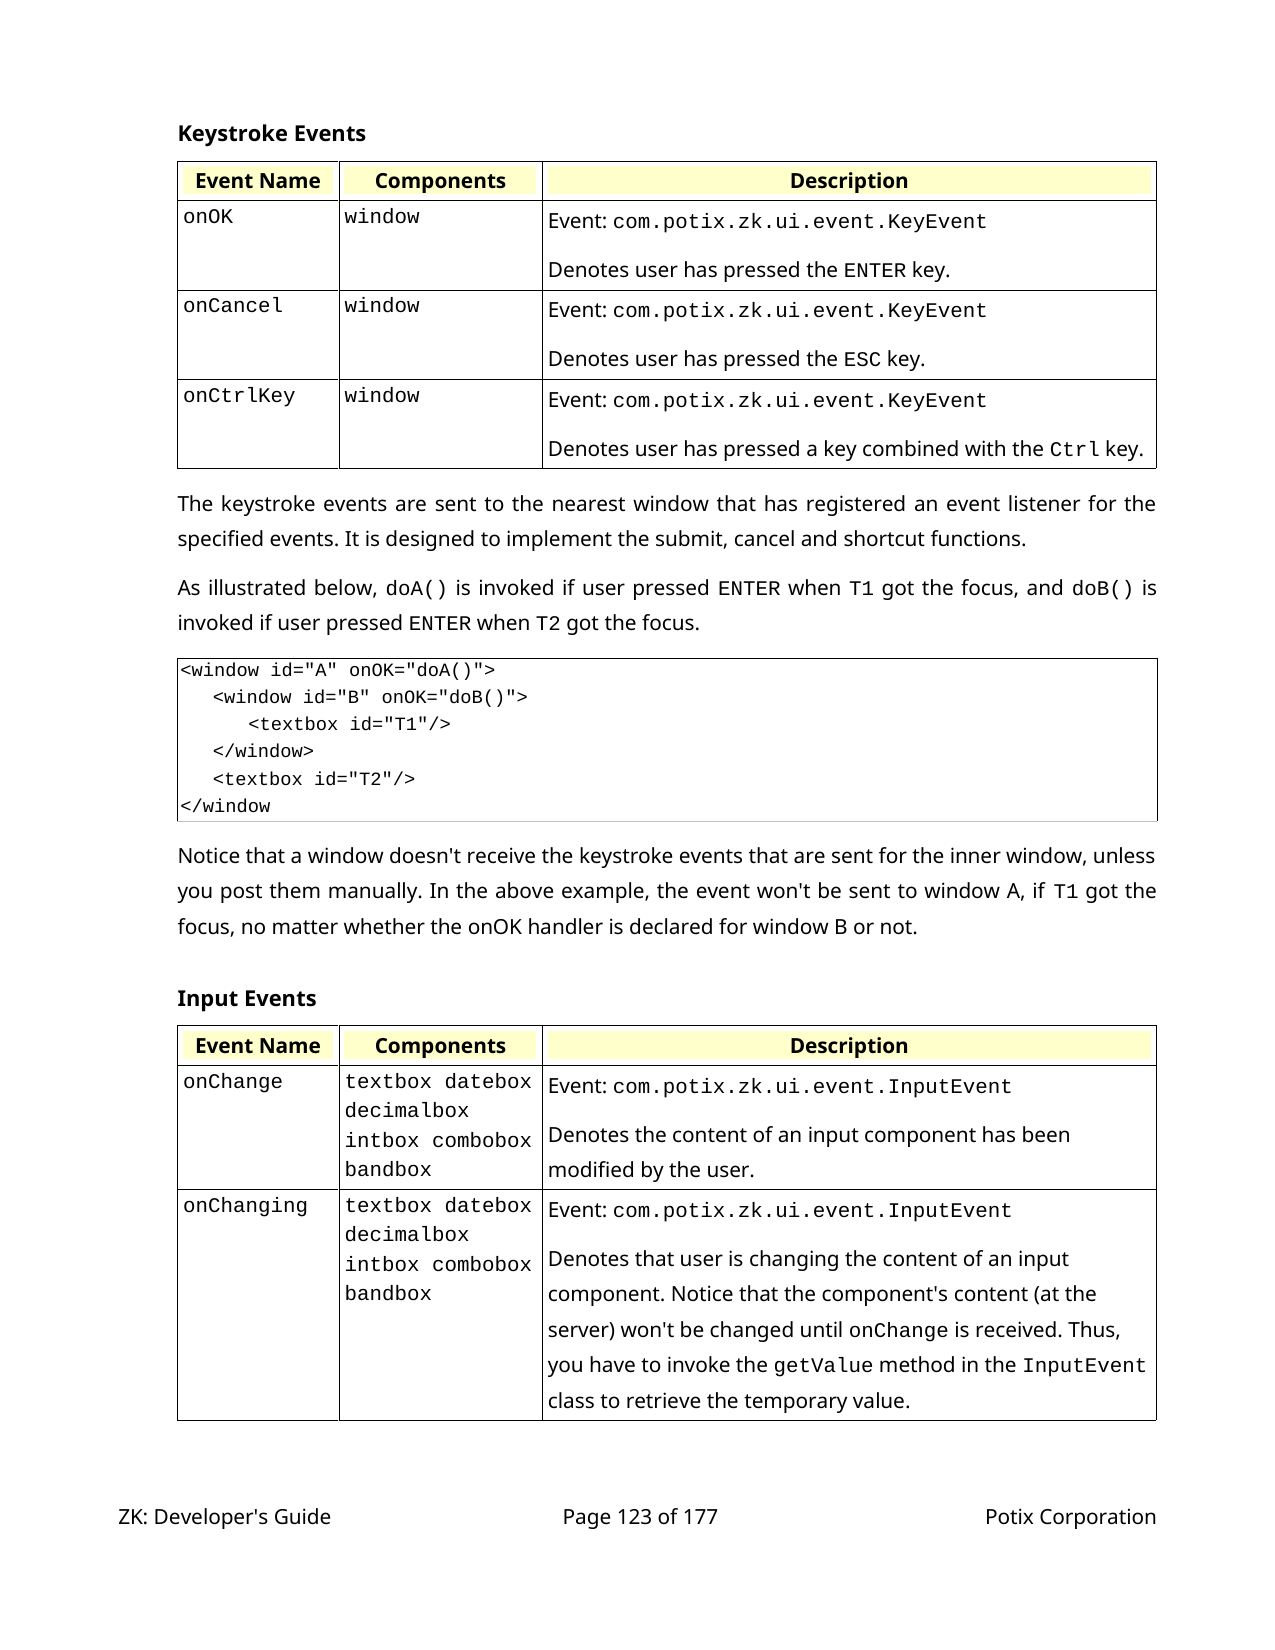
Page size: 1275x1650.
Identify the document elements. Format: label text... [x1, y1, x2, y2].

table_cell Event: com.potix.zk.ui.event.KeyEvent Denotes user has pressed the ENTER key. [543, 201, 1156, 290]
table_cell window [340, 291, 542, 379]
table_cell onChange [178, 1066, 338, 1189]
table_header Components [340, 1026, 542, 1065]
text <textbox id="T1"/> [178, 712, 1157, 736]
text <window id="A" onOK="doA()"> [178, 659, 1157, 682]
table_cell onChanging [178, 1190, 338, 1420]
table_cell onOK [178, 201, 338, 290]
table_cell textbox datebox decimalbox intbox combobox bandbox [340, 1190, 542, 1420]
table_cell window [340, 201, 542, 290]
table_header Event Name [178, 1026, 338, 1065]
text The keystroke events are sent to the nearest window that has registered an event listener for the specified events. It is designed to implement the submit, cancel and shortcut functions. [177, 489, 1157, 552]
text </window> [178, 739, 1157, 763]
table_cell onCtrlKey [178, 380, 338, 468]
subtitle Input Events [177, 983, 1157, 1013]
subtitle Keystroke Events [177, 118, 1157, 148]
text <textbox id="T2"/> [178, 766, 1157, 791]
table_cell window [340, 380, 542, 468]
table_header Event Name [178, 162, 338, 200]
text As illustrated below, doA() is invoked if user pressed ENTER when T1 got the focus, and doB() is invoked if user pressed ENTER when T2 got the focus. [177, 573, 1157, 637]
table_header Description [543, 1026, 1156, 1065]
table_header Components [340, 162, 542, 200]
table_cell textbox datebox decimalbox intbox combobox bandbox [340, 1066, 542, 1189]
table_cell Event: com.potix.zk.ui.event.InputEvent Denotes that user is changing the content of an input component. Notice that the component's content (at the server) won't be changed until onChange is received. Thus, you have to invoke the getValue method in the InputEvent class to retrieve the temporary value. [543, 1190, 1156, 1420]
text <window id="B" onOK="doB()"> [178, 685, 1157, 709]
text </window [178, 793, 1157, 821]
table_header Description [543, 162, 1156, 200]
text Notice that a window doesn't receive the keystroke events that are sent for the inner window, unless you post them manually. In the above example, the event won't be sent to window A, if T1 got the focus, no matter whether the onOK handler is declared for window B or not. [177, 841, 1157, 940]
table_cell onCancel [178, 291, 338, 379]
table_cell Event: com.potix.zk.ui.event.InputEvent Denotes the content of an input component has been modified by the user. [543, 1066, 1156, 1189]
table_cell Event: com.potix.zk.ui.event.KeyEvent Denotes user has pressed the ESC key. [543, 291, 1156, 379]
table_cell Event: com.potix.zk.ui.event.KeyEvent Denotes user has pressed a key combined with the Ctrl key. [543, 380, 1156, 468]
